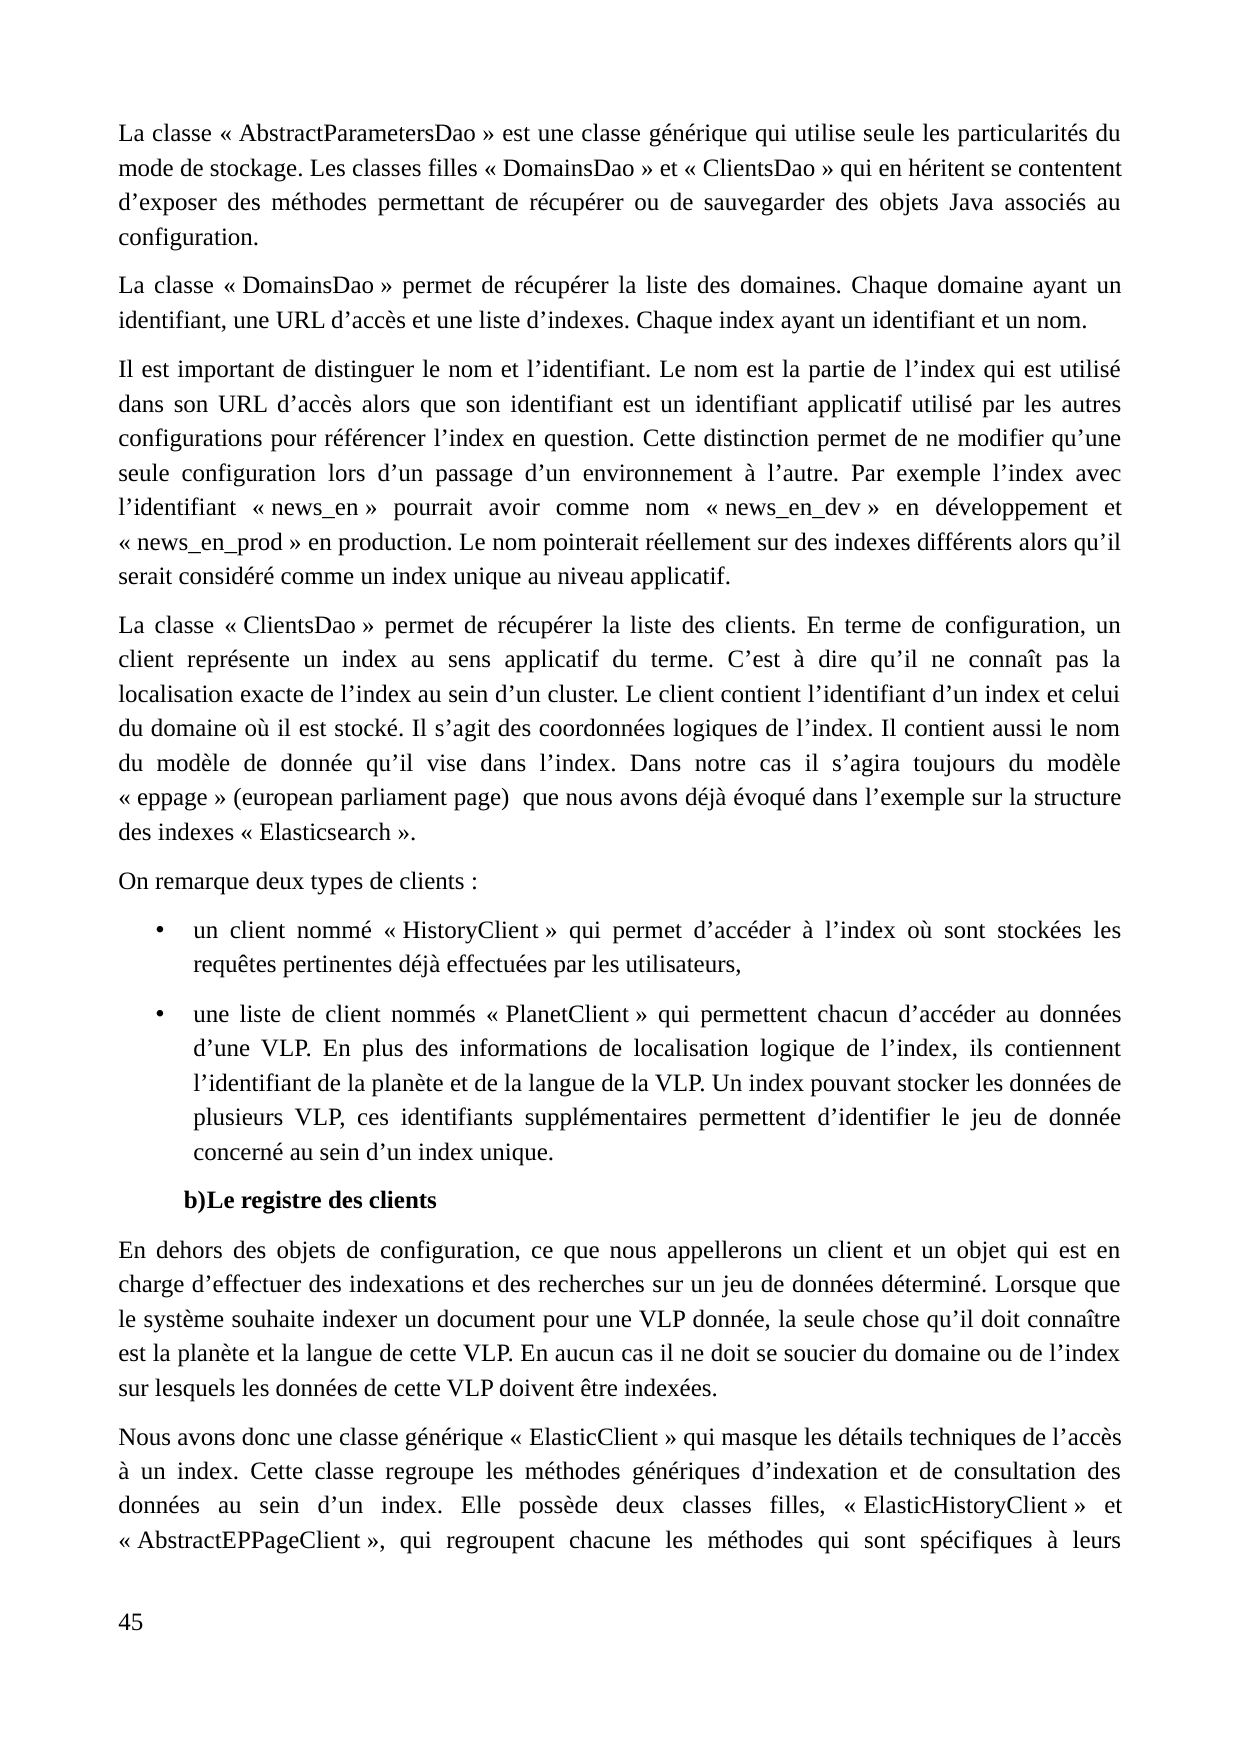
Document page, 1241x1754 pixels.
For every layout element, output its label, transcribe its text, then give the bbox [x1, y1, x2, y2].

text En dehors des objets de configuration, ce que nous appellerons un client et un objet qui est en charge d’effectuer des indexations et des recherches sur un jeu de données déterminé. Lorsque que le système souhaite indexer un document pour une VLP donnée, la seule chose qu’il doit connaître est la planète et la langue de cette VLP. En aucun cas il ne doit se soucier du domaine ou de l’index sur lesquels les données de cette VLP doivent être indexées. [118, 1235, 1122, 1401]
text Il est important de distinguer le nom et l’identifiant. Le nom est la partie de l’index qui est utilisé dans son URL d’accès alors que son identifiant est un identifiant applicatif utilisé par les autres configurations pour référencer l’index en question. Cette distinction permet de ne modifier qu’une seule configuration lors d’un passage d’un environnement à l’autre. Par exemple l’index avec l’identifiant « news_en » pourrait avoir comme nom « news_en_dev » en développement et « news_en_prod » en production. Le nom pointerait réellement sur des indexes différents alors qu’il serait considéré comme un index unique au niveau applicatif. [118, 354, 1122, 590]
text On remarque deux types de clients : [118, 866, 1122, 895]
text La classe « AbstractParametersDao » est une classe générique qui utilise seule les particularités du mode de stockage. Les classes filles « DomainsDao » et « ClientsDao » qui en héritent se contentent d’exposer des méthodes permettant de récupérer ou de sauvegarder des objets Java associés au configuration. [118, 118, 1122, 250]
text La classe « ClientsDao » permet de récupérer la liste des clients. En terme de configuration, un client représente un index au sens applicatif du terme. C’est à dire qu’il ne connaît pas la localisation exacte de l’index au sein d’un cluster. Le client contient l’identifiant d’un index et celui du domaine où il est stocké. Il s’agit des coordonnées logiques de l’index. Il contient aussi le nom du modèle de donnée qu’il vise dans l’index. Dans notre cas il s’agira toujours du modèle « eppage » (european parliament page) que nous avons déjà évoqué dans l’exemple sur la structure des indexes « Elasticsearch ». [118, 610, 1122, 846]
list un client nommé « HistoryClient » qui permet d’accéder à l’index où sont stockées les requêtes pertinentes déjà effectuées par les utilisateurs, [156, 915, 1122, 978]
subtitle Le registre des clients [177, 1186, 1122, 1214]
text Nous avons donc une classe générique « ElasticClient » qui masque les détails techniques de l’accès à un index. Cette classe regroupe les méthodes génériques d’indexation et de consultation des données au sein d’un index. Elle possède deux classes filles, « ElasticHistoryClient » et « AbstractEPPageClient », qui regroupent chacune les méthodes qui sont spécifiques à leurs [118, 1422, 1122, 1554]
text La classe « DomainsDao » permet de récupérer la liste des domaines. Chaque domaine ayant un identifiant, une URL d’accès et une liste d’indexes. Chaque index ayant un identifiant et un nom. [118, 271, 1122, 334]
list une liste de client nommés « PlanetClient » qui permettent chacun d’accéder au données d’une VLP. En plus des informations de localisation logique de l’index, ils contiennent l’identifiant de la planète et de la langue de la VLP. Un index pouvant stocker les données de plusieurs VLP, ces identifiants supplémentaires permettent d’identifier le jeu de donnée concerné au sein d’un index unique. [156, 999, 1122, 1165]
